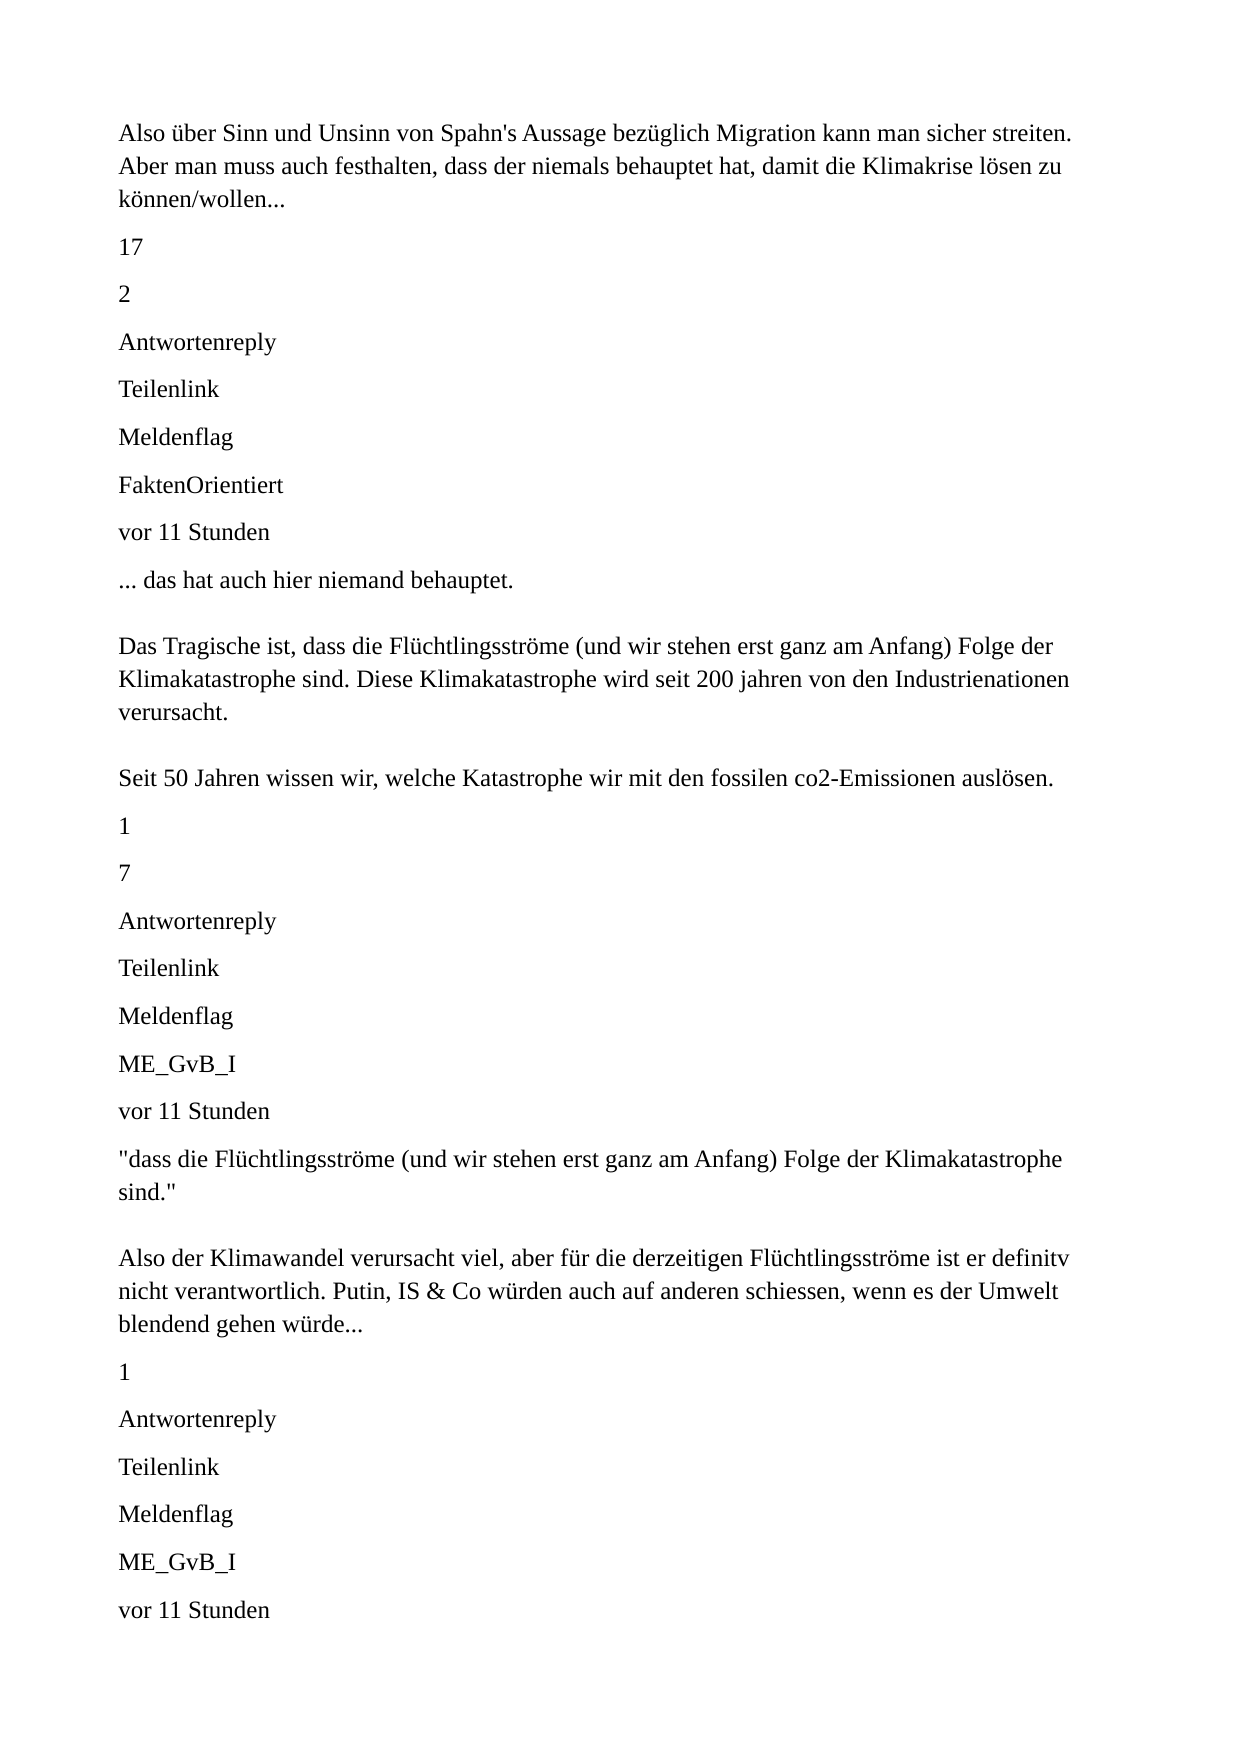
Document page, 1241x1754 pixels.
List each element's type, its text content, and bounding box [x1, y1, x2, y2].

text Antwortenreply [118, 327, 1122, 356]
text vor 11 Stunden [118, 517, 1122, 546]
text vor 11 Stunden [118, 1096, 1122, 1125]
text Meldenflag [118, 422, 1122, 451]
text Teilenlink [118, 374, 1122, 403]
text 1 [118, 1357, 1122, 1385]
text ME_GvB_I [118, 1049, 1122, 1077]
text FaktenOrientiert [118, 470, 1122, 498]
text 1 [118, 811, 1122, 839]
text Meldenflag [118, 1499, 1122, 1528]
text Teilenlink [118, 953, 1122, 982]
text Antwortenreply [118, 1404, 1122, 1433]
text "dass die Flüchtlingsströme (und wir stehen erst ganz am Anfang) Folge der Klimakatastrophe sind." Also der Klimawandel verursacht viel, aber für die derzeitigen Flüchtlingsströme ist er definitv nicht verantwortlich. Putin, IS & Co würden auch auf anderen schiessen, wenn es der Umwelt blendend gehen würde... [118, 1144, 1122, 1338]
text 17 [118, 232, 1122, 261]
text Teilenlink [118, 1452, 1122, 1481]
text Meldenflag [118, 1001, 1122, 1030]
text vor 11 Stunden [118, 1595, 1122, 1623]
text ... das hat auch hier niemand behauptet. Das Tragische ist, dass die Flüchtlingsströme (und wir stehen erst ganz am Anfang) Folge der Klimakatastrophe sind. Diese Klimakatastrophe wird seit 200 jahren von den Industrienationen verursacht. Seit 50 Jahren wissen wir, welche Katastrophe wir mit den fossilen co2-Emissionen auslösen. [118, 565, 1122, 792]
text 2 [118, 279, 1122, 308]
text ME_GvB_I [118, 1547, 1122, 1576]
text Also über Sinn und Unsinn von Spahn's Aussage bezüglich Migration kann man sicher streiten. Aber man muss auch festhalten, dass der niemals behauptet hat, damit die Klimakrise lösen zu können/wollen... [118, 118, 1122, 213]
text 7 [118, 858, 1122, 887]
text Antwortenreply [118, 906, 1122, 935]
